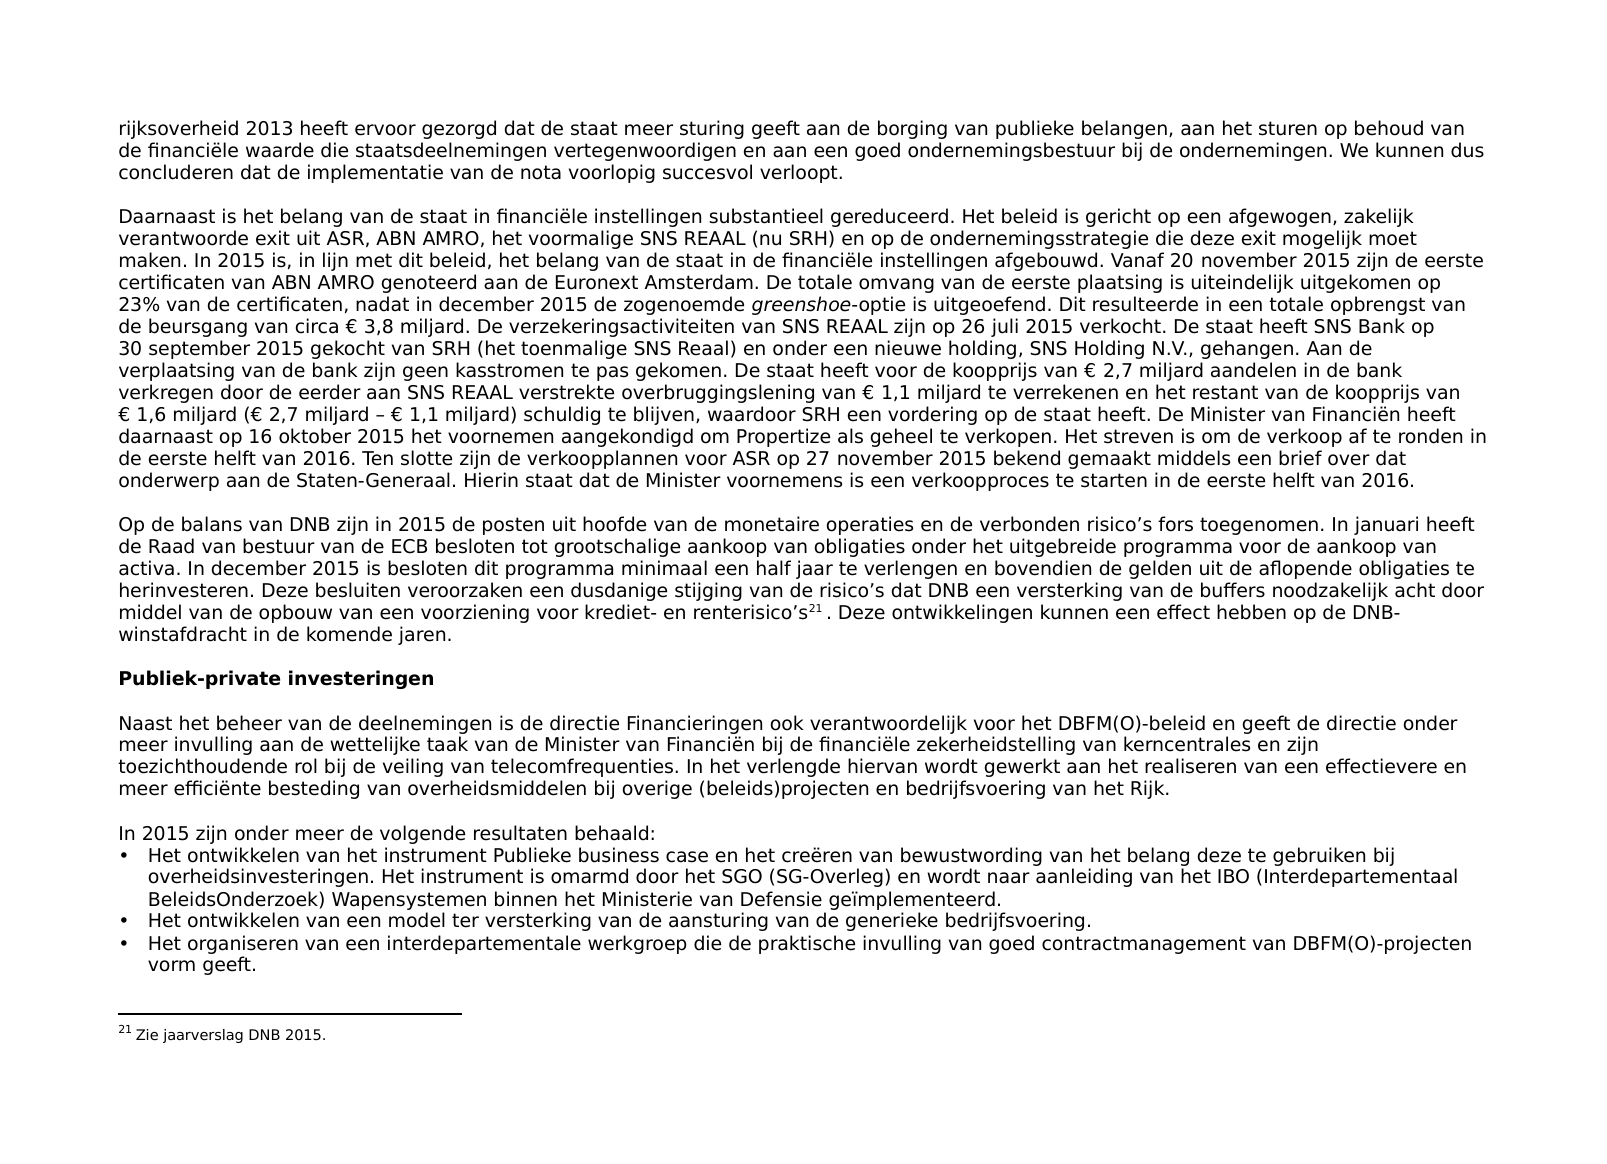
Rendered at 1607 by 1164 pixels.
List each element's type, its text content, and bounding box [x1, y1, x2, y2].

text rijksoverheid 2013 heeft ervoor gezorgd dat de staat meer sturing geeft aan de borging van publieke belangen, aan het sturen op behoud van de financiële waarde die staatsdeelnemingen vertegenwoordigen en aan een goed ondernemingsbestuur bij de ondernemingen. We kunnen dus concluderen dat de implementatie van de nota voorlopig succesvol verloopt. [118, 118, 1488, 184]
text Op de balans van DNB zijn in 2015 de posten uit hoofde van de monetaire operaties en de verbonden risico’s fors toegenomen. In januari heeft de Raad van bestuur van de ECB besloten tot grootschalige aankoop van obligaties onder het uitgebreide programma voor de aankoop van activa. In december 2015 is besloten dit programma minimaal een half jaar te verlengen en bovendien de gelden uit de aflopende obligaties te herinvesteren. Deze besluiten veroorzaken een dusdanige stijging van de risico’s dat DNB een versterking van de buffers noodzakelijk acht door middel van de opbouw van een voorziening voor krediet- en renterisico’s. Deze ontwikkelingen kunnen een effect hebben op de DNB-winstafdracht in de komende jaren. [118, 514, 1488, 646]
text Daarnaast is het belang van de staat in financiële instellingen substantieel gereduceerd. Het beleid is gericht op een afgewogen, zakelijk verantwoorde exit uit ASR, ABN AMRO, het voormalige SNS REAAL (nu SRH) en op de ondernemingsstrategie die deze exit mogelijk moet maken. In 2015 is, in lijn met dit beleid, het belang van de staat in de financiële instellingen afgebouwd. Vanaf 20 november 2015 zijn de eerste certificaten van ABN AMRO genoteerd aan de Euronext Amsterdam. De totale omvang van de eerste plaatsing is uiteindelijk uitgekomen op 23% van de certificaten, nadat in december 2015 de zogenoemde greenshoe-optie is uitgeoefend. Dit resulteerde in een totale opbrengst van de beursgang van circa € 3,8 miljard. De verzekeringsactiviteiten van SNS REAAL zijn op 26 juli 2015 verkocht. De staat heeft SNS Bank op 30 september 2015 gekocht van SRH (het toenmalige SNS Reaal) en onder een nieuwe holding, SNS Holding N.V., gehangen. Aan de verplaatsing van de bank zijn geen kasstromen te pas gekomen. De staat heeft voor de koopprijs van € 2,7 miljard aandelen in de bank verkregen door de eerder aan SNS REAAL verstrekte overbruggingslening van € 1,1 miljard te verrekenen en het restant van de koopprijs van € 1,6 miljard (€ 2,7 miljard – € 1,1 miljard) schuldig te blijven, waardoor SRH een vordering op de staat heeft. De Minister van Financiën heeft daarnaast op 16 oktober 2015 het voornemen aangekondigd om Propertize als geheel te verkopen. Het streven is om de verkoop af te ronden in de eerste helft van 2016. Ten slotte zijn de verkoopplannen voor ASR op 27 november 2015 bekend gemaakt middels een brief over dat onderwerp aan de Staten-Generaal. Hierin staat dat de Minister voornemens is een verkoopproces te starten in de eerste helft van 2016. [118, 206, 1488, 492]
text Naast het beheer van de deelnemingen is de directie Financieringen ook verantwoordelijk voor het DBFM(O)-beleid en geeft de directie onder meer invulling aan de wettelijke taak van de Minister van Financiën bij de financiële zekerheidstelling van kerncentrales en zijn toezichthoudende rol bij de veiling van telecomfrequenties. In het verlengde hiervan wordt gewerkt aan het realiseren van een effectievere en meer efficiënte besteding van overheidsmiddelen bij overige (beleids)projecten en bedrijfsvoering van het Rijk. [118, 712, 1488, 800]
text • Het organiseren van een interdepartementale werkgroep die de praktische invulling van goed contractmanagement van DBFM(O)-projecten vorm geeft. [118, 932, 1488, 976]
text In 2015 zijn onder meer de volgende resultaten behaald: [118, 822, 1488, 844]
text • Het ontwikkelen van een model ter versterking van de aansturing van de generieke bedrijfsvoering. [118, 910, 1488, 932]
subtitle Publiek-private investeringen [118, 668, 1488, 690]
text • Het ontwikkelen van het instrument Publieke business case en het creëren van bewustwording van het belang deze te gebruiken bij overheidsinvesteringen. Het instrument is omarmd door het SGO (SG-Overleg) en wordt naar aanleiding van het IBO (Interdepartementaal BeleidsOnderzoek) Wapensystemen binnen het Ministerie van Defensie geïmplementeerd. [118, 844, 1488, 910]
text Zie jaarverslag DNB 2015. [118, 1023, 1488, 1045]
